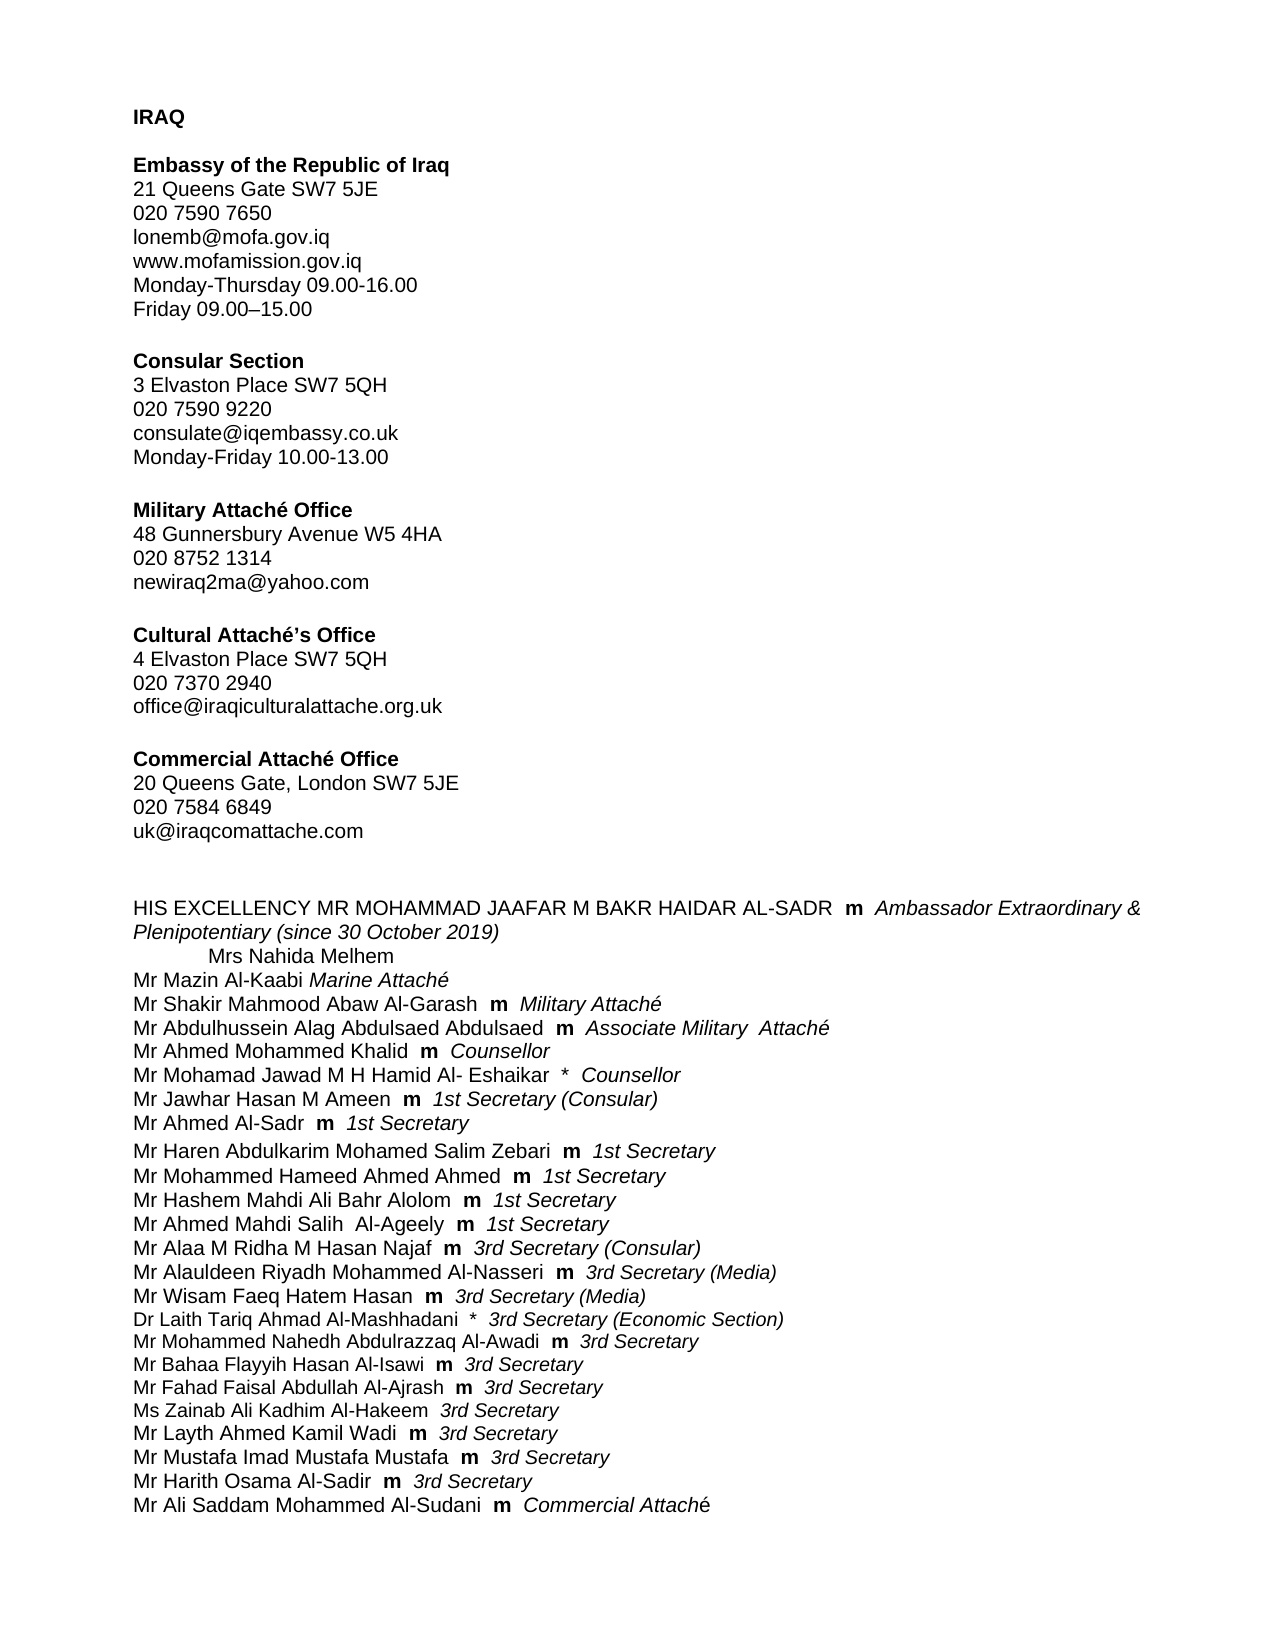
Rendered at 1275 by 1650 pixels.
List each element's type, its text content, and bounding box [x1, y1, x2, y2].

text Dr Laith Tariq Ahmad Al-Mashhadani * 3rd Secretary (Economic Section) [133, 1308, 1181, 1330]
text Mr Wisam Faeq Hatem Hasan m 3rd Secretary (Media) [133, 1284, 1181, 1308]
list 3 Elvaston Place SW7 5QH [133, 373, 1181, 397]
text 020 7590 7650 [133, 201, 1181, 225]
text Mr Ali Saddam Mohammed Al-Sudani m Commercial Attaché [133, 1493, 1181, 1517]
text Mr Layth Ahmed Kamil Wadi m 3rd Secretary [133, 1421, 1181, 1445]
text 48 Gunnersbury Avenue W5 4HA [133, 522, 1181, 546]
text Ms Zainab Ali Kadhim Al-Hakeem 3rd Secretary [133, 1398, 1181, 1421]
text Embassy of the Republic of Iraq [133, 153, 1181, 177]
text newiraq2ma@yahoo.com [133, 570, 1181, 594]
text Mr Ahmed Mohammed Khalid m Counsellor [133, 1039, 1181, 1063]
text Consular Section [133, 349, 1181, 373]
text Mr Mustafa Imad Mustafa Mustafa m 3rd Secretary [133, 1445, 1181, 1469]
list Monday-Friday 10.00-13.00 [133, 445, 1181, 469]
list 020 7590 9220 [133, 397, 1181, 421]
text www.mofamission.gov.iq [133, 249, 1181, 273]
text 20 Queens Gate, London SW7 5JE [133, 771, 1181, 795]
text Monday-Thursday 09.00-16.00 [133, 273, 1181, 297]
text Mr Shakir Mahmood Abaw Al-Garash m Military Attaché [133, 991, 1181, 1015]
text Mr Alauldeen Riyadh Mohammed Al-Nasseri m 3rd Secretary (Media) [133, 1260, 1181, 1284]
text Mr Ahmed Mahdi Salih Al-Ageely m 1st Secretary [133, 1212, 1181, 1236]
text 020 7370 2940 [133, 670, 1181, 694]
text Mr Alaa M Ridha M Hasan Najaf m 3rd Secretary (Consular) [133, 1236, 1181, 1260]
text IRAQ [133, 105, 1181, 129]
text Mr Mohamad Jawad M H Hamid Al- Eshaikar * Counsellor [133, 1063, 1181, 1087]
text Mr Bahaa Flayyih Hasan Al-Isawi m 3rd Secretary [133, 1353, 1181, 1376]
text Mr Fahad Faisal Abdullah Al-Ajrash m 3rd Secretary [133, 1376, 1181, 1398]
text Commercial Attaché Office [133, 747, 1181, 771]
text Mrs Nahida Melhem [133, 943, 1181, 967]
text Mr Mohammed Hameed Ahmed Ahmed m 1st Secretary [133, 1164, 1181, 1188]
list consulate@iqembassy.co.uk [133, 421, 1181, 445]
text Friday 09.00–15.00 [133, 297, 1181, 321]
text Cultural Attaché’s Office [133, 622, 1181, 646]
text Mr Mohammed Nahedh Abdulrazzaq Al-Awadi m 3rd Secretary [133, 1330, 1181, 1353]
text 020 7584 6849 [133, 795, 1181, 819]
text Mr Jawhar Hasan M Ameen m 1st Secretary (Consular) [133, 1087, 1181, 1111]
text lonemb@mofa.gov.iq [133, 225, 1181, 249]
text Mr Haren Abdulkarim Mohamed Salim Zebari m 1st Secretary [133, 1135, 1181, 1164]
text Military Attaché Office [133, 498, 1181, 522]
text Mr Harith Osama Al-Sadir m 3rd Secretary [133, 1469, 1181, 1493]
text Mr Abdulhussein Alag Abdulsaed Abdulsaed m Associate Military Attaché [133, 1015, 1181, 1039]
text uk@iraqcomattache.com [133, 819, 1181, 843]
text 21 Queens Gate SW7 5JE [133, 177, 1181, 201]
text Mr Mazin Al-Kaabi Marine Attaché [133, 967, 1181, 991]
text 4 Elvaston Place SW7 5QH [133, 646, 1181, 670]
text Mr Hashem Mahdi Ali Bahr Alolom m 1st Secretary [133, 1188, 1181, 1212]
text office@iraqiculturalattache.org.uk [133, 694, 1181, 718]
text Mr Ahmed Al-Sadr m 1st Secretary [133, 1111, 1181, 1135]
text 020 8752 1314 [133, 546, 1181, 570]
text HIS EXCELLENCY MR MOHAMMAD JAAFAR M BAKR HAIDAR AL-SADR m Ambassador Extraordinary & Plenipotentiary (since 30 October 2019) [133, 896, 1181, 943]
